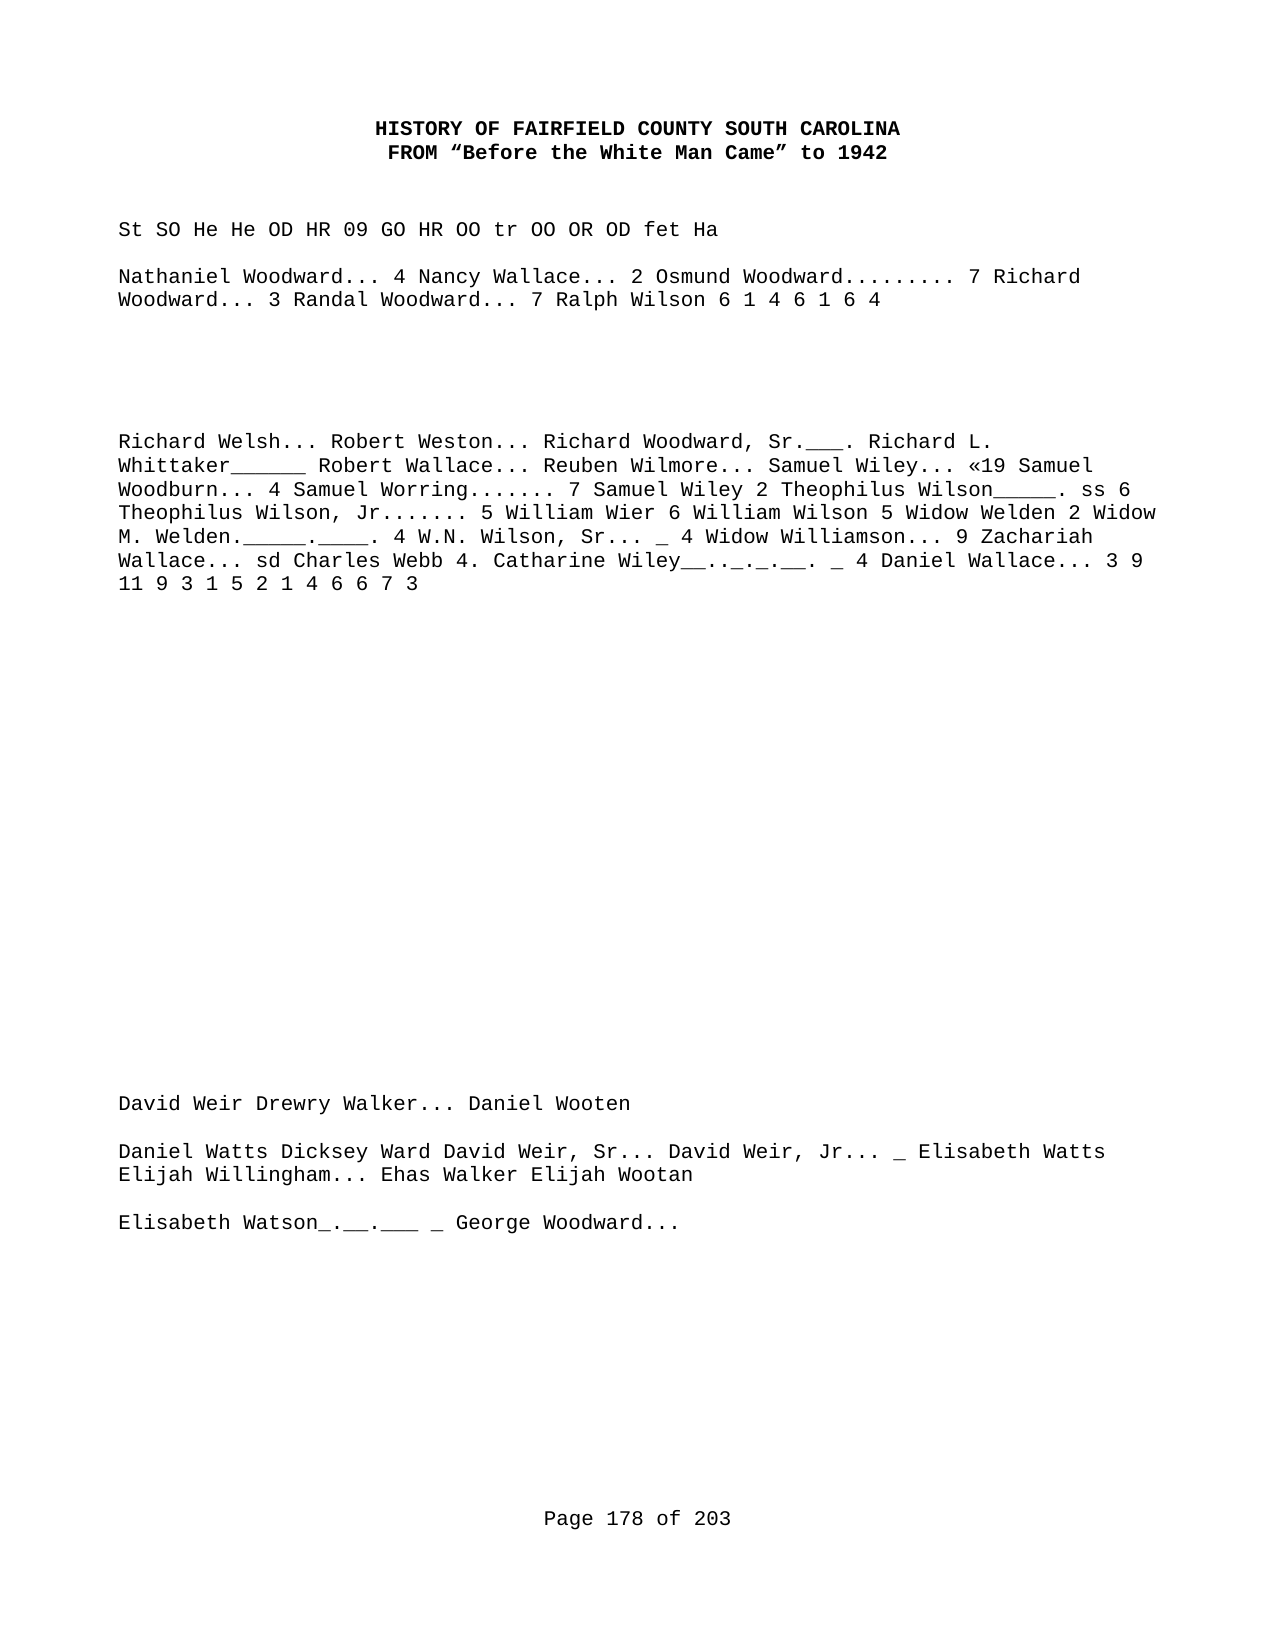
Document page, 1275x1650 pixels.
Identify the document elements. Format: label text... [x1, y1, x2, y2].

text St SO He He OD HR 09 GO HR OO tr OO OR OD fet Ha [118, 218, 1157, 242]
text Elisabeth Watson_.__.___ _ George Woodward... [118, 1212, 1157, 1235]
text Nathaniel Woodward... 4 Nancy Wallace... 2 Osmund Woodward......... 7 Richard Woodward... 3 Randal Woodward... 7 Ralph Wilson 6 1 4 6 1 6 4 [118, 266, 1157, 313]
text David Weir Drewry Walker... Daniel Wooten [118, 1093, 1157, 1117]
text Richard Welsh... Robert Weston... Richard Woodward, Sr.___. Richard L. Whittaker______ Robert Wallace... Reuben Wilmore... Samuel Wiley... «19 Samuel Woodburn... 4 Samuel Worring....... 7 Samuel Wiley 2 Theophilus Wilson_____. ss 6 Theophilus Wilson, Jr....... 5 William Wier 6 William Wilson 5 Widow Welden 2 Widow M. Welden._____.____. 4 W.N. Wilson, Sr... _ 4 Widow Williamson... 9 Zachariah Wallace... sd Charles Webb 4. Catharine Wiley__.._._.__. _ 4 Daniel Wallace... 3 9 11 9 3 1 5 2 1 4 6 6 7 3 [118, 431, 1157, 597]
text Daniel Watts Dicksey Ward David Weir, Sr... David Weir, Jr... _ Elisabeth Watts Elijah Willingham... Ehas Walker Elijah Wootan [118, 1141, 1157, 1188]
